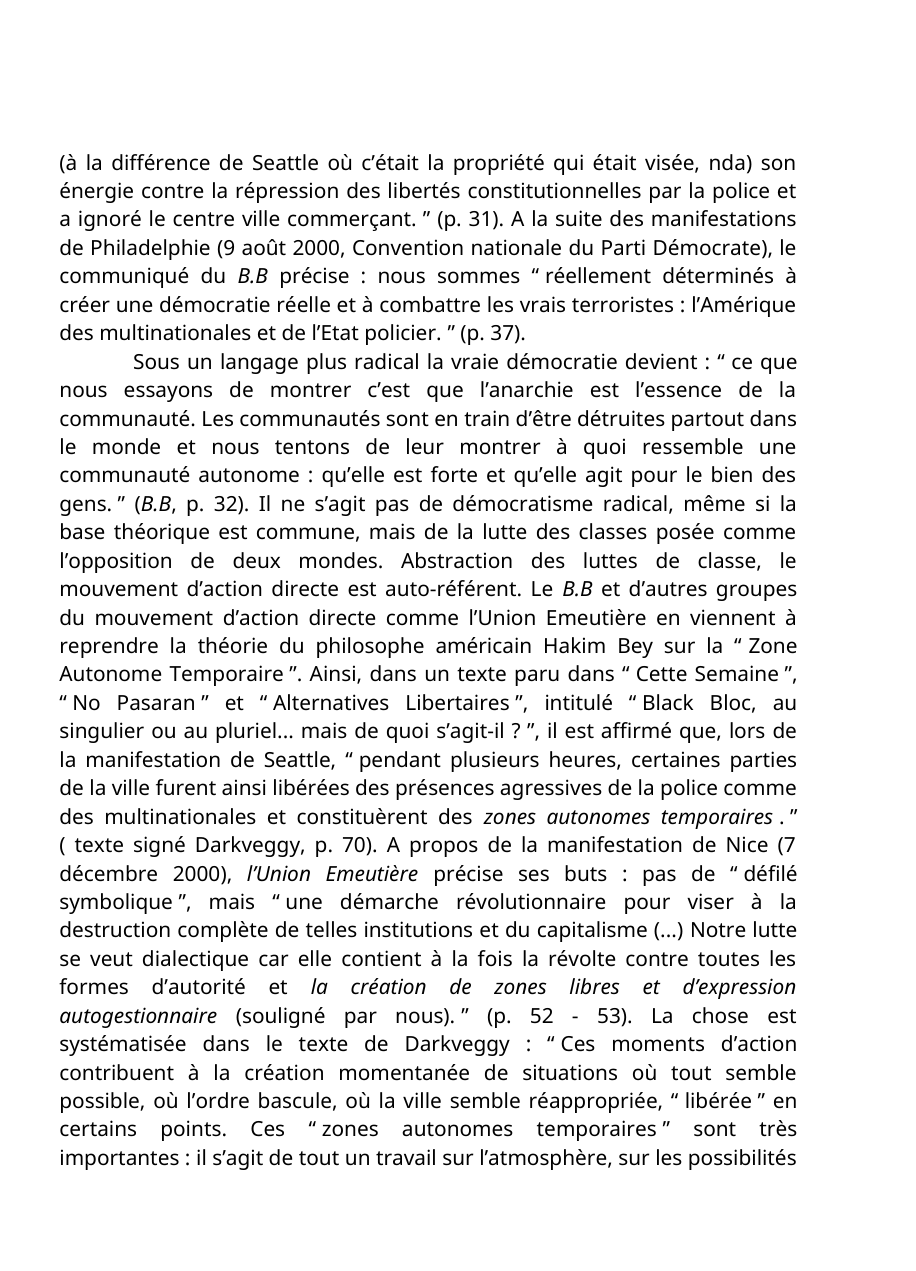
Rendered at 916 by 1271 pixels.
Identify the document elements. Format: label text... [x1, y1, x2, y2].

text (à la différence de Seattle où c’était la propriété qui était visée, nda) son énergie contre la répression des libertés constitutionnelles par la police et a ignoré le centre ville commerçant. ” (p. 31). A la suite des manifestations de Philadelphie (9 août 2000, Convention nationale du Parti Démocrate), le communiqué du B.B précise : nous sommes “ réellement déterminés à créer une démocratie réelle et à combattre les vrais terroristes : l’Amérique des multinationales et de l’Etat policier. ” (p. 37). [59, 148, 797, 347]
text Sous un langage plus radical la vraie démocratie devient : “ ce que nous essayons de montrer c’est que l’anarchie est l’essence de la communauté. Les communautés sont en train d’être détruites partout dans le monde et nous tentons de leur montrer à quoi ressemble une communauté autonome : qu’elle est forte et qu’elle agit pour le bien des gens. ” (B.B, p. 32). Il ne s’agit pas de démocratisme radical, même si la base théorique est commune, mais de la lutte des classes posée comme l’opposition de deux mondes. Abstraction des luttes de classe, le mouvement d’action directe est auto-référent. Le B.B et d’autres groupes du mouvement d’action directe comme l’Union Emeutière en viennent à reprendre la théorie du philosophe américain Hakim Bey sur la “ Zone Autonome Temporaire ”. Ainsi, dans un texte paru dans “ Cette Semaine ”, “ No Pasaran ” et “ Alternatives Libertaires ”, intitulé “ Black Bloc, au singulier ou au pluriel... mais de quoi s’agit-il ? ”, il est affirmé que, lors de la manifestation de Seattle, “ pendant plusieurs heures, certaines parties de la ville furent ainsi libérées des présences agressives de la police comme des multinationales et constituèrent des zones autonomes temporaires . ” ( texte signé Darkveggy, p. 70). A propos de la manifestation de Nice (7 décembre 2000), l’Union Emeutière précise ses buts : pas de “ défilé symbolique ”, mais “ une démarche révolutionnaire pour viser à la destruction complète de telles institutions et du capitalisme (...) Notre lutte se veut dialectique car elle contient à la fois la révolte contre toutes les formes d’autorité et la création de zones libres et d’expression autogestionnaire (souligné par nous). ” (p. 52 - 53). La chose est systématisée dans le texte de Darkveggy : “ Ces moments d’action contribuent à la création momentanée de situations où tout semble possible, où l’ordre bascule, où la ville semble réappropriée, “ libérée ” en certains points. Ces “ zones autonomes temporaires ” sont très importantes : il s’agit de tout un travail sur l’atmosphère, sur les possibilités [59, 347, 797, 1171]
